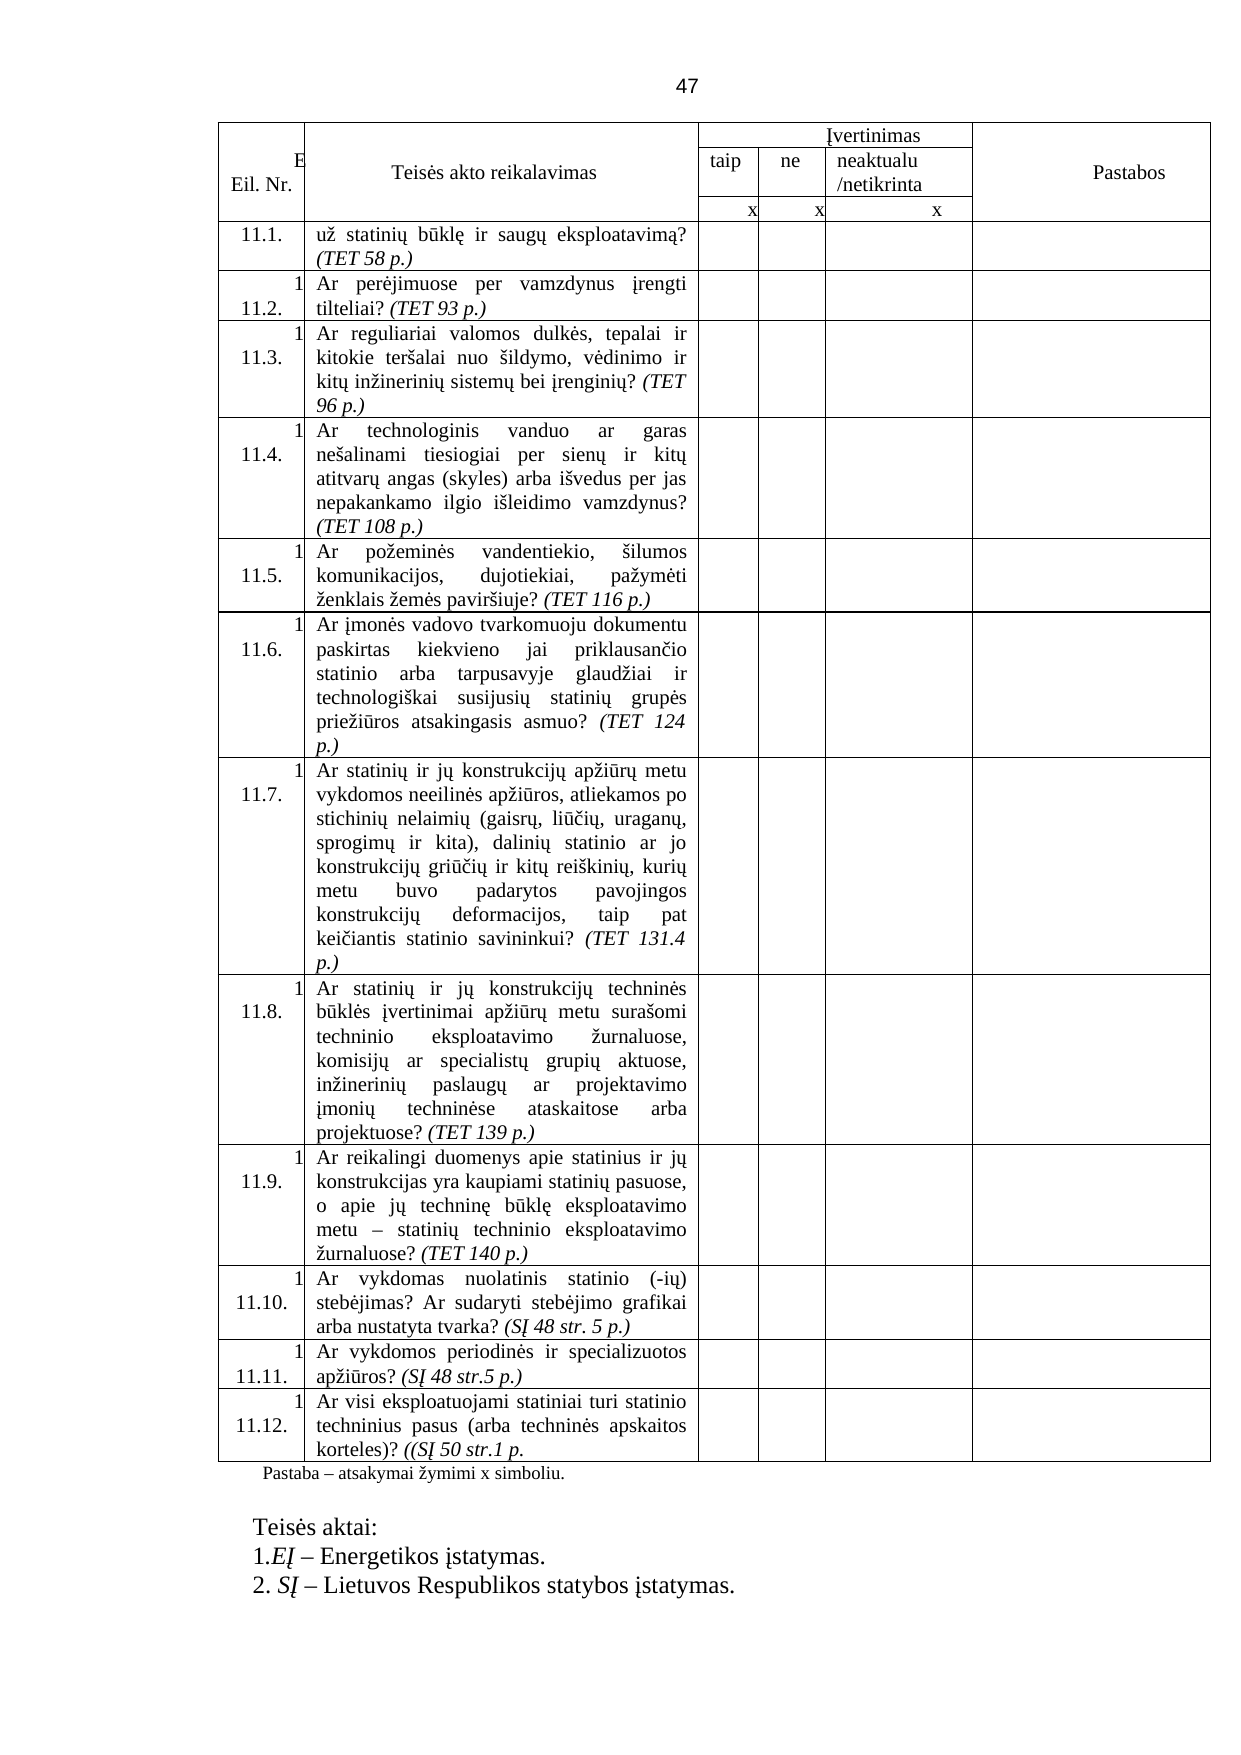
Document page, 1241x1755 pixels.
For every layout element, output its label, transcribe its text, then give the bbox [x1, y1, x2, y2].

table_cell Ar technologinis vanduo ar garas nešalinami tiesiogiai per sienų ir kitų atitvarų angas (skyles) arba išvedus per jas nepakankamo ilgio išleidimo vamzdynus? (TET 108 p.) [305, 418, 698, 538]
table_cell [759, 1145, 825, 1265]
table_cell [826, 1340, 972, 1388]
table_cell 111.7. [219, 758, 304, 974]
table_cell Ar perėjimuose per vamzdynus įrengti tilteliai? (TET 93 p.) [305, 271, 698, 319]
table_header Įvertinimas [699, 123, 972, 147]
table_cell [973, 1340, 1210, 1388]
table_cell Ar statinių ir jų konstrukcijų apžiūrų metu vykdomos neeilinės apžiūros, atliekamos po stichinių nelaimių (gaisrų, liūčių, uraganų, sprogimų ir kita), dalinių statinio ar jo konstrukcijų griūčių ir kitų reiškinių, kurių metu buvo padarytos pavojingos konstrukcijų deformacijos, taip pat keičiantis statinio savininkui? (TET 131.4 p.) [305, 758, 698, 974]
table_cell [973, 222, 1210, 270]
table_cell Ar visi eksploatuojami statiniai turi statinio techninius pasus (arba techninės apskaitos korteles)? ((SĮ 50 str.1 p. [305, 1389, 698, 1461]
text 1.EĮ – Energetikos įstatymas. [177, 1541, 1122, 1570]
table_cell [826, 613, 972, 757]
table_cell neaktualu /netikrinta [826, 148, 972, 196]
table_cell Ar reguliariai valomos dulkės, tepalai ir kitokie teršalai nuo šildymo, vėdinimo ir kitų inžinerinių sistemų bei įrenginių? (TET 96 p.) [305, 321, 698, 417]
table_cell x [759, 197, 825, 221]
table_cell [699, 321, 758, 417]
table_cell 111.6. [219, 613, 304, 757]
table_cell [826, 1145, 972, 1265]
table_cell [826, 539, 972, 611]
table_cell [826, 975, 972, 1144]
table_cell 111.12. [219, 1389, 304, 1461]
table_cell [759, 613, 825, 757]
table_cell už statinių būklę ir saugų eksploatavimą? (TET 58 p.) [305, 222, 698, 270]
table_cell Ar reikalingi duomenys apie statinius ir jų konstrukcijas yra kaupiami statinių pasuose, o apie jų techninę būklę eksploatavimo metu – statinių techninio eksploatavimo žurnaluose? (TET 140 p.) [305, 1145, 698, 1265]
table_cell ne [759, 148, 825, 196]
table_cell Ar vykdomas nuolatinis statinio (-ių) stebėjimas? Ar sudaryti stebėjimo grafikai arba nustatyta tvarka? (SĮ 48 str. 5 p.) [305, 1266, 698, 1338]
table_cell [973, 539, 1210, 611]
table_cell 111.3. [219, 321, 304, 417]
table_cell Ar požeminės vandentiekio, šilumos komunikacijos, dujotiekiai, pažymėti ženklais žemės paviršiuje? (TET 116 p.) [305, 539, 698, 611]
table_cell [699, 975, 758, 1144]
table_cell [699, 758, 758, 974]
table_cell 111.2. [219, 271, 304, 319]
table_cell 111.5. [219, 539, 304, 611]
table_cell [973, 975, 1210, 1144]
table_cell [973, 418, 1210, 538]
table_cell [699, 1145, 758, 1265]
text Pastaba – atsakymai žymimi x simboliu. [177, 1462, 1122, 1483]
table_cell [973, 1145, 1210, 1265]
table_cell [699, 222, 758, 270]
table_cell [699, 271, 758, 319]
table_cell [973, 321, 1210, 417]
table_cell [759, 758, 825, 974]
table_cell [759, 975, 825, 1144]
table_cell [826, 1389, 972, 1461]
table_cell [826, 418, 972, 538]
table_cell [826, 1266, 972, 1338]
table_header Pastabos [973, 123, 1210, 221]
table_cell [699, 418, 758, 538]
table_cell [759, 1266, 825, 1338]
table_cell 111.4. [219, 418, 304, 538]
table_cell [973, 1266, 1210, 1338]
table_cell [699, 613, 758, 757]
table_cell Ar įmonės vadovo tvarkomuoju dokumentu paskirtas kiekvieno jai priklausančio statinio arba tarpusavyje glaudžiai ir technologiškai susijusių statinių grupės priežiūros atsakingasis asmuo? (TET 124 p.) [305, 613, 698, 757]
table_header Teisės akto reikalavimas [305, 123, 698, 221]
table_cell [759, 222, 825, 270]
table_cell [826, 758, 972, 974]
text 2. SĮ – Lietuvos Respublikos statybos įstatymas. [177, 1570, 1122, 1598]
table_cell Ar statinių ir jų konstrukcijų techninės būklės įvertinimai apžiūrų metu surašomi techninio eksploatavimo žurnaluose, komisijų ar specialistų grupių aktuose, inžinerinių paslaugų ar projektavimo įmonių techninėse ataskaitose arba projektuose? (TET 139 p.) [305, 975, 698, 1144]
table_cell [826, 222, 972, 270]
table_cell [759, 539, 825, 611]
table_cell x [826, 197, 972, 221]
table_cell [973, 613, 1210, 757]
table_header EEil. Nr. [219, 123, 304, 221]
table_cell [759, 321, 825, 417]
table_cell [973, 1389, 1210, 1461]
table_cell 111.11. [219, 1340, 304, 1388]
table_cell Ar vykdomos periodinės ir specializuotos apžiūros? (SĮ 48 str.5 p.) [305, 1340, 698, 1388]
table_cell [699, 539, 758, 611]
table_cell [699, 1389, 758, 1461]
table_cell 111.10. [219, 1266, 304, 1338]
table_cell 11.1. [219, 222, 304, 270]
table_cell x [699, 197, 758, 221]
table_cell [759, 271, 825, 319]
table_cell [826, 271, 972, 319]
table_cell taip [699, 148, 758, 196]
text Teisės aktai: [177, 1512, 1122, 1541]
table_cell [699, 1266, 758, 1338]
table_cell [973, 758, 1210, 974]
table_cell 111.8. [219, 975, 304, 1144]
table_cell [973, 271, 1210, 319]
table_cell [759, 1389, 825, 1461]
table_cell [759, 418, 825, 538]
table_cell [699, 1340, 758, 1388]
table_cell [826, 321, 972, 417]
table_cell [759, 1340, 825, 1388]
table_cell 111.9. [219, 1145, 304, 1265]
